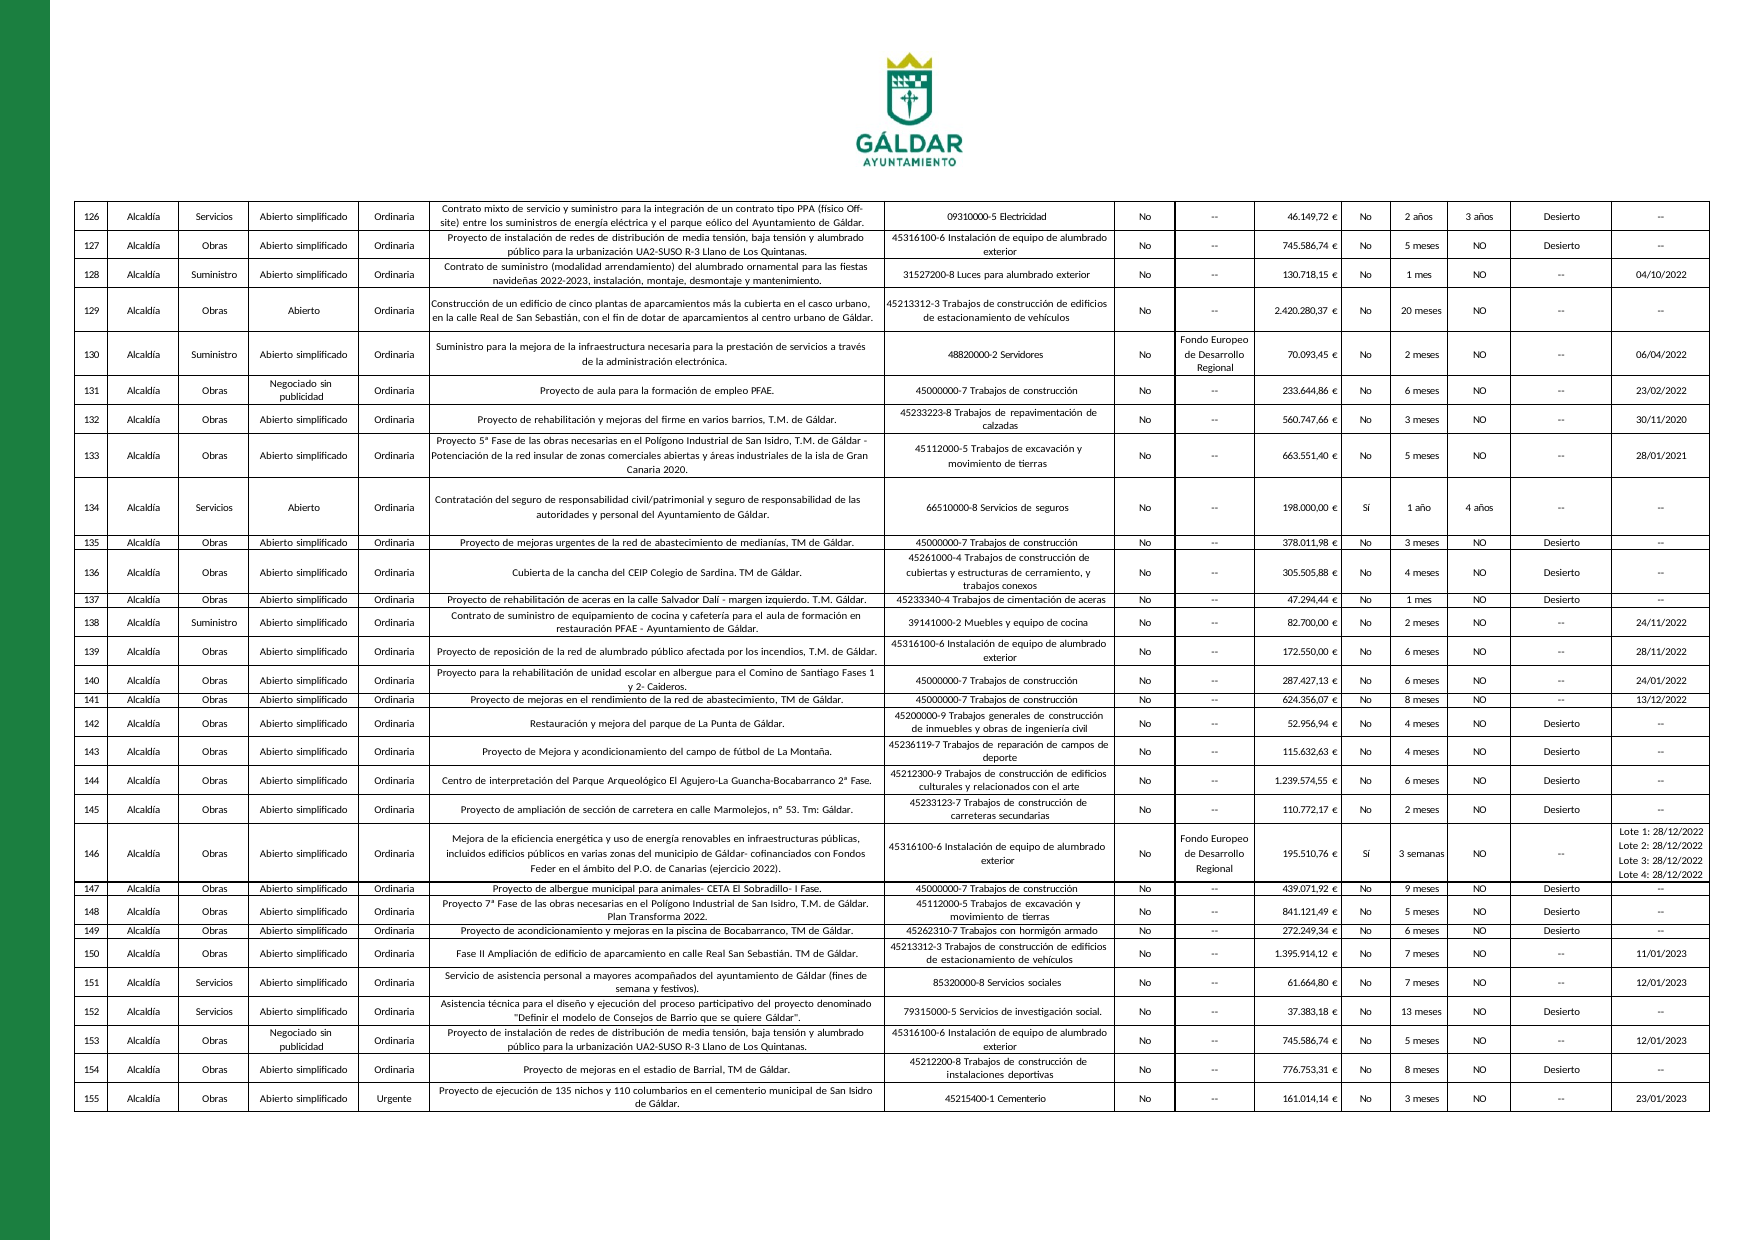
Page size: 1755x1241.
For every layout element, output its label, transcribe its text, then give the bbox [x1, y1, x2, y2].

table_cell 841.121,49 € [1255, 896, 1341, 924]
table_header Ordinaria [359, 202, 429, 229]
table_cell 128 [75, 259, 107, 287]
table_cell Proyecto de mejoras en el estadio de Barrial, TM de Gáldar. [430, 1054, 884, 1082]
table_cell 135 [75, 536, 107, 549]
table_cell NO [1448, 925, 1510, 938]
table_cell 66510000-8 Servicios de seguros [885, 478, 1114, 535]
table_header 3 años [1448, 202, 1510, 229]
table_cell Proyecto 5ª Fase de las obras necesarias en el Polígono Industrial de San Isidro, T.M. de Gáldar - Potenciación de la red insular de zonas comerciales abiertas y áreas industriales de la isla de Gran Canaria 2020. [430, 434, 884, 477]
table_cell 4 meses [1391, 737, 1447, 765]
table_cell -- [1176, 997, 1254, 1024]
table_cell 85320000-8 Servicios sociales [885, 968, 1114, 996]
table_cell NO [1448, 766, 1510, 794]
table_cell Ordinaria [359, 259, 429, 287]
table_cell 132 [75, 405, 107, 432]
table_cell 6 meses [1391, 766, 1447, 794]
table_cell 272.249,34 € [1255, 925, 1341, 938]
table_cell -- [1511, 637, 1611, 664]
table_cell 48820000-2 Servidores [885, 332, 1114, 375]
table_cell No [1342, 550, 1390, 593]
table_cell Proyecto de mejoras urgentes de la red de abastecimiento de medianías, TM de Gáldar. [430, 536, 884, 549]
table_cell NO [1448, 1026, 1510, 1053]
table_cell Ordinaria [359, 332, 429, 375]
table_cell -- [1176, 594, 1254, 607]
table_cell Ordinaria [359, 896, 429, 924]
table_cell Desierto [1511, 536, 1611, 549]
table_cell Abierto simplificado [249, 925, 358, 938]
table_cell Abierto simplificado [249, 737, 358, 765]
table_cell No [1115, 376, 1174, 404]
table_cell No [1342, 231, 1390, 258]
table_cell Alcaldía [108, 666, 178, 693]
table_cell 45200000-9 Trabajos generales de construcción de inmuebles y obras de ingeniería civil [885, 708, 1114, 736]
table_cell 45000000-7 Trabajos de construcción [885, 666, 1114, 693]
table_cell Abierto simplificado [249, 896, 358, 924]
table_cell Alcaldía [108, 434, 178, 477]
table_cell No [1342, 608, 1390, 636]
table_cell Suministro para la mejora de la infraestructura necesaria para la prestación de servicios a través de la administración electrónica. [430, 332, 884, 375]
table_cell 45212200-8 Trabajos de construcción de instalaciones deportivas [885, 1054, 1114, 1082]
table_cell 1 mes [1391, 259, 1447, 287]
table_cell Obras [179, 1026, 248, 1053]
table_cell Alcaldía [108, 608, 178, 636]
table_cell No [1115, 708, 1174, 736]
table_cell Obras [179, 824, 248, 881]
table_cell Abierto simplificado [249, 1054, 358, 1082]
table_cell NO [1448, 896, 1510, 924]
table_cell 129 [75, 288, 107, 331]
table_cell -- [1511, 405, 1611, 432]
table_cell -- [1176, 666, 1254, 693]
table_cell Alcaldía [108, 1083, 178, 1111]
table_cell Alcaldía [108, 405, 178, 432]
table_cell 45233123-7 Trabajos de construcción de carreteras secundarias [885, 795, 1114, 823]
table_cell Abierto simplificado [249, 332, 358, 375]
table_cell Negociado sin publicidad [249, 376, 358, 404]
table_cell Suministro [179, 259, 248, 287]
table_cell Abierto simplificado [249, 259, 358, 287]
table_cell 45316100-6 Instalación de equipo de alumbrado exterior [885, 1026, 1114, 1053]
table_cell -- [1612, 925, 1709, 938]
table_cell Ordinaria [359, 376, 429, 404]
table_cell 45262310-7 Trabajos con hormigón armado [885, 925, 1114, 938]
table_cell Lote 1: 28/12/2022 Lote 2: 28/12/2022 Lote 3: 28/12/2022 Lote 4: 28/12/2022 [1612, 824, 1709, 881]
table_cell 131 [75, 376, 107, 404]
table_cell Proyecto para la rehabilitación de unidad escolar en albergue para el Comino de Santiago Fases 1 y 2- Caideros. [430, 666, 884, 693]
table_cell 148 [75, 896, 107, 924]
table_cell Desierto [1511, 795, 1611, 823]
table_cell 378.011,98 € [1255, 536, 1341, 549]
table_cell NO [1448, 737, 1510, 765]
table_cell No [1115, 1083, 1174, 1111]
table_cell 45261000-4 Trabajos de construcción de cubiertas y estructuras de cerramiento, y trabajos conexos [885, 550, 1114, 593]
table_cell No [1342, 594, 1390, 607]
table_cell NO [1448, 1083, 1510, 1111]
table_cell -- [1176, 925, 1254, 938]
table_cell No [1115, 594, 1174, 607]
table_cell Ordinaria [359, 795, 429, 823]
table_cell 5 meses [1391, 896, 1447, 924]
table_cell -- [1176, 434, 1254, 477]
table_cell 70.093,45 € [1255, 332, 1341, 375]
table_cell -- [1612, 737, 1709, 765]
table_cell NO [1448, 376, 1510, 404]
table_cell No [1115, 637, 1174, 664]
table_cell -- [1511, 376, 1611, 404]
table_cell 560.747,66 € [1255, 405, 1341, 432]
table_cell 45213312-3 Trabajos de construcción de edificios de estacionamiento de vehículos [885, 939, 1114, 967]
table_cell 5 meses [1391, 434, 1447, 477]
table_cell Abierto simplificado [249, 968, 358, 996]
table_cell No [1342, 997, 1390, 1024]
table_header -- [1612, 202, 1709, 229]
table_cell 287.427,13 € [1255, 666, 1341, 693]
table_cell 1 mes [1391, 594, 1447, 607]
table_cell 624.356,07 € [1255, 694, 1341, 707]
table_cell Alcaldía [108, 550, 178, 593]
table_cell Desierto [1511, 925, 1611, 938]
table_cell Abierto simplificado [249, 824, 358, 881]
table_cell Ordinaria [359, 478, 429, 535]
table_cell Obras [179, 231, 248, 258]
table_cell Desierto [1511, 737, 1611, 765]
table_cell -- [1612, 594, 1709, 607]
table_cell No [1342, 694, 1390, 707]
table_cell 45000000-7 Trabajos de construcción [885, 376, 1114, 404]
table_cell 2 meses [1391, 608, 1447, 636]
table_header Desierto [1511, 202, 1611, 229]
table_cell -- [1612, 536, 1709, 549]
table_cell Obras [179, 376, 248, 404]
table_cell No [1115, 231, 1174, 258]
table_cell No [1342, 376, 1390, 404]
table_cell 3 meses [1391, 405, 1447, 432]
table_cell No [1115, 939, 1174, 967]
table_cell -- [1176, 1054, 1254, 1082]
table_cell 82.700,00 € [1255, 608, 1341, 636]
table_cell Ordinaria [359, 1026, 429, 1053]
table_cell Obras [179, 1054, 248, 1082]
table_cell Proyecto de acondicionamiento y mejoras en la piscina de Bocabarranco, TM de Gáldar. [430, 925, 884, 938]
table_cell 45316100-6 Instalación de equipo de alumbrado exterior [885, 637, 1114, 664]
table_cell 7 meses [1391, 968, 1447, 996]
table_cell 305.505,88 € [1255, 550, 1341, 593]
table_cell NO [1448, 968, 1510, 996]
table_cell 150 [75, 939, 107, 967]
table_cell Proyecto de rehabilitación y mejoras del firme en varios barrios, T.M. de Gáldar. [430, 405, 884, 432]
table_cell 45000000-7 Trabajos de construcción [885, 694, 1114, 707]
table_cell Ordinaria [359, 666, 429, 693]
table_cell No [1115, 259, 1174, 287]
table_cell No [1115, 766, 1174, 794]
table_cell -- [1511, 608, 1611, 636]
table_cell Abierto simplificado [249, 997, 358, 1024]
table_cell Ordinaria [359, 737, 429, 765]
table_cell No [1342, 405, 1390, 432]
table_cell Cubierta de la cancha del CEIP Colegio de Sardina. TM de Gáldar. [430, 550, 884, 593]
table_cell Desierto [1511, 896, 1611, 924]
table_cell Obras [179, 536, 248, 549]
table_cell Obras [179, 637, 248, 664]
table_cell 4 meses [1391, 550, 1447, 593]
table_cell Desierto [1511, 766, 1611, 794]
table_cell 20 meses [1391, 288, 1447, 331]
table_cell Abierto simplificado [249, 434, 358, 477]
table_cell No [1115, 550, 1174, 593]
table_cell Negociado sin publicidad [249, 1026, 358, 1053]
table_cell 4 años [1448, 478, 1510, 535]
table_cell Contrato de suministro de equipamiento de cocina y cafetería para el aula de formación en restauración PFAE - Ayuntamiento de Gáldar. [430, 608, 884, 636]
table_cell Ordinaria [359, 536, 429, 549]
table_cell 8 meses [1391, 694, 1447, 707]
table_cell NO [1448, 536, 1510, 549]
table_cell Alcaldía [108, 939, 178, 967]
table_cell Obras [179, 795, 248, 823]
table_cell -- [1176, 694, 1254, 707]
table_cell Mejora de la eficiencia energética y uso de energía renovables en infraestructuras públicas, incluidos edificios públicos en varias zonas del municipio de Gáldar- cofinanciados con Fondos Feder en el ámbito del P.O. de Canarias (ejercicio 2022). [430, 824, 884, 881]
table_cell Obras [179, 1083, 248, 1111]
table_cell NO [1448, 594, 1510, 607]
table_cell 30/11/2020 [1612, 405, 1709, 432]
table_cell Alcaldía [108, 594, 178, 607]
table_cell Desierto [1511, 883, 1611, 895]
table_cell -- [1612, 288, 1709, 331]
table_cell Sí [1342, 824, 1390, 881]
table_cell Ordinaria [359, 608, 429, 636]
table_cell 134 [75, 478, 107, 535]
table_cell 12/01/2023 [1612, 968, 1709, 996]
table_header Alcaldía [108, 202, 178, 229]
table_cell Proyecto de aula para la formación de empleo PFAE. [430, 376, 884, 404]
table_cell 137 [75, 594, 107, 607]
table_cell -- [1511, 694, 1611, 707]
table_cell 06/04/2022 [1612, 332, 1709, 375]
table_cell Proyecto de Mejora y acondicionamiento del campo de fútbol de La Montaña. [430, 737, 884, 765]
table_cell -- [1511, 259, 1611, 287]
table_cell Fondo Europeo de Desarrollo Regional [1176, 332, 1254, 375]
table_cell 130.718,15 € [1255, 259, 1341, 287]
table_cell Abierto simplificado [249, 637, 358, 664]
table_cell 195.510,76 € [1255, 824, 1341, 881]
table_cell NO [1448, 608, 1510, 636]
table_cell No [1342, 1083, 1390, 1111]
table_cell Suministro [179, 332, 248, 375]
table_cell 28/11/2022 [1612, 637, 1709, 664]
table_cell 45213312-3 Trabajos de construcción de edificios de estacionamiento de vehículos [885, 288, 1114, 331]
table_cell Ordinaria [359, 405, 429, 432]
table_cell No [1342, 666, 1390, 693]
table_cell 45000000-7 Trabajos de construcción [885, 883, 1114, 895]
table_cell Obras [179, 939, 248, 967]
table_cell Servicios [179, 478, 248, 535]
table_cell Obras [179, 708, 248, 736]
table_cell No [1342, 332, 1390, 375]
table_cell Obras [179, 896, 248, 924]
table_cell 745.586,74 € [1255, 1026, 1341, 1053]
table_cell -- [1176, 1026, 1254, 1053]
table_cell No [1115, 737, 1174, 765]
table_cell Ordinaria [359, 968, 429, 996]
table_header -- [1176, 202, 1254, 229]
table_cell No [1342, 259, 1390, 287]
table_cell 4 meses [1391, 708, 1447, 736]
table_cell Abierto simplificado [249, 608, 358, 636]
table_cell 45000000-7 Trabajos de construcción [885, 536, 1114, 549]
table_cell 233.644,86 € [1255, 376, 1341, 404]
table_cell -- [1612, 883, 1709, 895]
table_cell 151 [75, 968, 107, 996]
table_cell 145 [75, 795, 107, 823]
table_cell Ordinaria [359, 694, 429, 707]
table_header Servicios [179, 202, 248, 229]
table_cell 776.753,31 € [1255, 1054, 1341, 1082]
table_cell -- [1176, 478, 1254, 535]
table_cell -- [1612, 896, 1709, 924]
table_cell 45316100-6 Instalación de equipo de alumbrado exterior [885, 824, 1114, 881]
table_cell 155 [75, 1083, 107, 1111]
table_cell 172.550,00 € [1255, 637, 1341, 664]
table_cell 133 [75, 434, 107, 477]
table_cell Abierto [249, 478, 358, 535]
table_cell NO [1448, 1054, 1510, 1082]
table_cell -- [1612, 766, 1709, 794]
table_cell -- [1612, 997, 1709, 1024]
table_cell No [1342, 708, 1390, 736]
table_cell 143 [75, 737, 107, 765]
table_cell Obras [179, 666, 248, 693]
table_cell -- [1176, 405, 1254, 432]
table_cell Obras [179, 737, 248, 765]
table_header Contrato mixto de servicio y suministro para la integración de un contrato tipo PPA (físico Off- site) entre los suministros de energía eléctrica y el parque eólico del Ayuntamiento de Gáldar. [430, 202, 884, 229]
table_header 09310000-5 Electricidad [885, 202, 1114, 229]
table_cell Abierto simplificado [249, 536, 358, 549]
table_cell 3 semanas [1391, 824, 1447, 881]
table_cell -- [1511, 478, 1611, 535]
table_cell 45112000-5 Trabajos de excavación y movimiento de tierras [885, 896, 1114, 924]
table_cell Urgente [359, 1083, 429, 1111]
table_cell Obras [179, 550, 248, 593]
table_cell NO [1448, 694, 1510, 707]
table_cell Proyecto de albergue municipal para animales- CETA El Sobradillo- I Fase. [430, 883, 884, 895]
table_cell Ordinaria [359, 288, 429, 331]
table_cell No [1115, 536, 1174, 549]
table_cell Alcaldía [108, 536, 178, 549]
table_cell No [1115, 795, 1174, 823]
table_cell Alcaldía [108, 766, 178, 794]
table_cell -- [1612, 231, 1709, 258]
table_cell Desierto [1511, 1054, 1611, 1082]
table_header No [1342, 202, 1390, 229]
table_cell Fondo Europeo de Desarrollo Regional [1176, 824, 1254, 881]
table_cell No [1342, 637, 1390, 664]
table_cell Alcaldía [108, 997, 178, 1024]
table_cell -- [1176, 536, 1254, 549]
table_cell 45112000-5 Trabajos de excavación y movimiento de tierras [885, 434, 1114, 477]
table_cell -- [1511, 288, 1611, 331]
table_cell Proyecto de mejoras en el rendimiento de la red de abastecimiento, TM de Gáldar. [430, 694, 884, 707]
table_cell 144 [75, 766, 107, 794]
table_cell -- [1511, 824, 1611, 881]
table_cell NO [1448, 405, 1510, 432]
table_header No [1115, 202, 1174, 229]
table_cell 13/12/2022 [1612, 694, 1709, 707]
table_cell Abierto [249, 288, 358, 331]
table_cell Proyecto de rehabilitación de aceras en la calle Salvador Dalí - margen izquierdo. T.M. Gáldar. [430, 594, 884, 607]
table_cell No [1115, 925, 1174, 938]
table_cell Ordinaria [359, 939, 429, 967]
table_cell 1.239.574,55 € [1255, 766, 1341, 794]
table_cell NO [1448, 259, 1510, 287]
table_cell NO [1448, 637, 1510, 664]
table_cell -- [1176, 550, 1254, 593]
table_cell Abierto simplificado [249, 666, 358, 693]
table_cell -- [1176, 231, 1254, 258]
table_cell Abierto simplificado [249, 883, 358, 895]
table_cell -- [1511, 666, 1611, 693]
table_cell -- [1176, 968, 1254, 996]
table_cell NO [1448, 997, 1510, 1024]
table_cell 6 meses [1391, 376, 1447, 404]
table_cell -- [1176, 939, 1254, 967]
table_cell Alcaldía [108, 795, 178, 823]
table_cell Alcaldía [108, 332, 178, 375]
table_cell 6 meses [1391, 925, 1447, 938]
table_cell Ordinaria [359, 594, 429, 607]
table_cell Abierto simplificado [249, 1083, 358, 1111]
table_cell Proyecto de ejecución de 135 nichos y 110 columbarios en el cementerio municipal de San Isidro de Gáldar. [430, 1083, 884, 1111]
table_cell Alcaldía [108, 637, 178, 664]
table_cell Abierto simplificado [249, 594, 358, 607]
table_cell No [1342, 288, 1390, 331]
table_cell No [1342, 883, 1390, 895]
table_cell No [1115, 968, 1174, 996]
table_cell Abierto simplificado [249, 231, 358, 258]
table_cell 136 [75, 550, 107, 593]
table_cell 45233223-8 Trabajos de repavimentación de calzadas [885, 405, 1114, 432]
table_cell No [1115, 332, 1174, 375]
table_cell 1.395.914,12 € [1255, 939, 1341, 967]
table_cell 2 meses [1391, 795, 1447, 823]
table_header 2 años [1391, 202, 1447, 229]
table_cell Alcaldía [108, 883, 178, 895]
table_cell Sí [1342, 478, 1390, 535]
table_cell 663.551,40 € [1255, 434, 1341, 477]
table_cell 138 [75, 608, 107, 636]
table_cell NO [1448, 434, 1510, 477]
table_cell Ordinaria [359, 824, 429, 881]
table_cell Obras [179, 434, 248, 477]
table_cell Desierto [1511, 708, 1611, 736]
table_cell Alcaldía [108, 694, 178, 707]
table_cell Contratación del seguro de responsabilidad civil/patrimonial y seguro de responsabilidad de las autoridades y personal del Ayuntamiento de Gáldar. [430, 478, 884, 535]
table_cell Alcaldía [108, 896, 178, 924]
table_cell 79315000-5 Servicios de investigación social. [885, 997, 1114, 1024]
table_header 126 [75, 202, 107, 229]
table_cell No [1115, 694, 1174, 707]
table_cell -- [1176, 376, 1254, 404]
table_cell 146 [75, 824, 107, 881]
table_cell Abierto simplificado [249, 550, 358, 593]
table_cell -- [1176, 608, 1254, 636]
table_cell Servicios [179, 997, 248, 1024]
table_cell 61.664,80 € [1255, 968, 1341, 996]
table_cell -- [1612, 478, 1709, 535]
table_cell -- [1612, 1054, 1709, 1082]
table_cell 149 [75, 925, 107, 938]
table_cell 9 meses [1391, 883, 1447, 895]
table_cell Abierto simplificado [249, 708, 358, 736]
table_cell Proyecto de instalación de redes de distribución de media tensión, baja tensión y alumbrado público para la urbanización UA2-SUSO R-3 Llano de Los Quintanas. [430, 1026, 884, 1053]
table_cell No [1342, 795, 1390, 823]
table_cell Construcción de un edificio de cinco plantas de aparcamientos más la cubierta en el casco urbano, en la calle Real de San Sebastián, con el fin de dotar de aparcamientos al centro urbano de Gáldar. [430, 288, 884, 331]
table_cell Ordinaria [359, 883, 429, 895]
table_cell Centro de interpretación del Parque Arqueológico El Agujero-La Guancha-Bocabarranco 2ª Fase. [430, 766, 884, 794]
table_cell Abierto simplificado [249, 795, 358, 823]
table_cell 153 [75, 1026, 107, 1053]
table_cell No [1115, 824, 1174, 881]
table_cell Obras [179, 766, 248, 794]
table_cell 161.014,14 € [1255, 1083, 1341, 1111]
table_cell Fase II Ampliación de edificio de aparcamiento en calle Real San Sebastián. TM de Gáldar. [430, 939, 884, 967]
table_cell Obras [179, 925, 248, 938]
table_cell 198.000,00 € [1255, 478, 1341, 535]
table_cell Obras [179, 694, 248, 707]
table_cell 39141000-2 Muebles y equipo de cocina [885, 608, 1114, 636]
table_cell 140 [75, 666, 107, 693]
table_cell 47.294,44 € [1255, 594, 1341, 607]
table_cell Restauración y mejora del parque de La Punta de Gáldar. [430, 708, 884, 736]
table_cell Abierto simplificado [249, 766, 358, 794]
table_cell 1 año [1391, 478, 1447, 535]
table_cell 110.772,17 € [1255, 795, 1341, 823]
table_cell 23/02/2022 [1612, 376, 1709, 404]
table_cell -- [1176, 288, 1254, 331]
table_cell NO [1448, 666, 1510, 693]
table_cell No [1115, 434, 1174, 477]
table_cell Alcaldía [108, 1054, 178, 1082]
table_cell 147 [75, 883, 107, 895]
table_cell 3 meses [1391, 1083, 1447, 1111]
table_cell -- [1176, 637, 1254, 664]
table_cell Alcaldía [108, 478, 178, 535]
table_cell Servicio de asistencia personal a mayores acompañados del ayuntamiento de Gáldar (fines de semana y festivos). [430, 968, 884, 996]
table_header 46.149,72 € [1255, 202, 1341, 229]
table_cell -- [1612, 795, 1709, 823]
table_cell Alcaldía [108, 231, 178, 258]
table_cell Alcaldía [108, 925, 178, 938]
table_cell Desierto [1511, 231, 1611, 258]
table_cell Desierto [1511, 550, 1611, 593]
table_cell Proyecto de ampliación de sección de carretera en calle Marmolejos, nº 53. Tm: Gáldar. [430, 795, 884, 823]
table_cell 23/01/2023 [1612, 1083, 1709, 1111]
table_cell 6 meses [1391, 666, 1447, 693]
table_cell 45233340-4 Trabajos de cimentación de aceras [885, 594, 1114, 607]
table_cell -- [1176, 259, 1254, 287]
table_cell 152 [75, 997, 107, 1024]
table_cell 31527200-8 Luces para alumbrado exterior [885, 259, 1114, 287]
table_cell Alcaldía [108, 737, 178, 765]
table_cell NO [1448, 795, 1510, 823]
table_cell Asistencia técnica para el diseño y ejecución del proceso participativo del proyecto denominado "Definir el modelo de Consejos de Barrio que se quiere Gáldar". [430, 997, 884, 1024]
table_cell Ordinaria [359, 434, 429, 477]
table_cell Servicios [179, 968, 248, 996]
table_cell -- [1511, 1083, 1611, 1111]
table_cell 2.420.280,37 € [1255, 288, 1341, 331]
table_cell 2 meses [1391, 332, 1447, 375]
table_cell NO [1448, 288, 1510, 331]
table_cell No [1342, 1054, 1390, 1082]
table_cell -- [1176, 1083, 1254, 1111]
table_cell Abierto simplificado [249, 694, 358, 707]
table_cell No [1115, 883, 1174, 895]
table_cell No [1342, 896, 1390, 924]
table_cell Abierto simplificado [249, 405, 358, 432]
table_cell No [1115, 288, 1174, 331]
table_cell 115.632,63 € [1255, 737, 1341, 765]
table_cell 8 meses [1391, 1054, 1447, 1082]
table_cell -- [1511, 332, 1611, 375]
table_cell 127 [75, 231, 107, 258]
table_cell Obras [179, 288, 248, 331]
table_cell Alcaldía [108, 259, 178, 287]
table_cell No [1342, 434, 1390, 477]
table_cell 142 [75, 708, 107, 736]
table_cell Ordinaria [359, 550, 429, 593]
table_cell NO [1448, 332, 1510, 375]
table_cell No [1115, 896, 1174, 924]
table_cell No [1342, 968, 1390, 996]
table_cell Ordinaria [359, 925, 429, 938]
table_cell Ordinaria [359, 766, 429, 794]
table_cell NO [1448, 550, 1510, 593]
table_cell 13 meses [1391, 997, 1447, 1024]
table_cell Ordinaria [359, 637, 429, 664]
table_cell No [1115, 478, 1174, 535]
table_cell No [1115, 1054, 1174, 1082]
table_cell Alcaldía [108, 968, 178, 996]
table_cell Ordinaria [359, 231, 429, 258]
table_cell -- [1511, 939, 1611, 967]
table_cell -- [1176, 795, 1254, 823]
table_cell 3 meses [1391, 536, 1447, 549]
table_cell -- [1176, 708, 1254, 736]
table_cell 45215400-1 Cementerio [885, 1083, 1114, 1111]
table_cell Obras [179, 883, 248, 895]
table_cell Contrato de suministro (modalidad arrendamiento) del alumbrado ornamental para las fiestas navideñas 2022-2023, instalación, montaje, desmontaje y mantenimiento. [430, 259, 884, 287]
table_cell -- [1511, 1026, 1611, 1053]
table_cell 12/01/2023 [1612, 1026, 1709, 1053]
table_cell -- [1612, 550, 1709, 593]
table_cell 6 meses [1391, 637, 1447, 664]
table_cell 139 [75, 637, 107, 664]
table_cell Suministro [179, 608, 248, 636]
table_cell Proyecto 7ª Fase de las obras necesarias en el Polígono Industrial de San Isidro, T.M. de Gáldar. Plan Transforma 2022. [430, 896, 884, 924]
table_cell NO [1448, 883, 1510, 895]
table_cell NO [1448, 231, 1510, 258]
table_cell -- [1612, 708, 1709, 736]
table_cell 7 meses [1391, 939, 1447, 967]
table_cell -- [1176, 766, 1254, 794]
table_cell 45316100-6 Instalación de equipo de alumbrado exterior [885, 231, 1114, 258]
table_cell NO [1448, 939, 1510, 967]
table_cell Alcaldía [108, 288, 178, 331]
table_cell No [1342, 766, 1390, 794]
table_cell -- [1176, 737, 1254, 765]
table_cell No [1342, 737, 1390, 765]
table_cell No [1342, 925, 1390, 938]
table_cell Alcaldía [108, 1026, 178, 1053]
table_cell 154 [75, 1054, 107, 1082]
table_cell 37.383,18 € [1255, 997, 1341, 1024]
table_cell 141 [75, 694, 107, 707]
table_cell Ordinaria [359, 997, 429, 1024]
table_cell No [1342, 536, 1390, 549]
table_cell 45236119-7 Trabajos de reparación de campos de deporte [885, 737, 1114, 765]
table_cell 5 meses [1391, 1026, 1447, 1053]
table_cell Proyecto de instalación de redes de distribución de media tensión, baja tensión y alumbrado público para la urbanización UA2-SUSO R-3 Llano de Los Quintanas. [430, 231, 884, 258]
table_cell Alcaldía [108, 376, 178, 404]
table_cell -- [1511, 968, 1611, 996]
table_cell No [1115, 997, 1174, 1024]
table_cell No [1115, 666, 1174, 693]
table_cell Alcaldía [108, 708, 178, 736]
table_cell NO [1448, 708, 1510, 736]
table_cell Abierto simplificado [249, 939, 358, 967]
table_cell 130 [75, 332, 107, 375]
table_cell 45212300-9 Trabajos de construcción de edificios culturales y relacionados con el arte [885, 766, 1114, 794]
table_cell -- [1176, 883, 1254, 895]
table_cell Alcaldía [108, 824, 178, 881]
table_header Abierto simplificado [249, 202, 358, 229]
table_cell 24/11/2022 [1612, 608, 1709, 636]
table_cell No [1115, 1026, 1174, 1053]
table_cell Proyecto de reposición de la red de alumbrado público afectada por los incendios, T.M. de Gáldar. [430, 637, 884, 664]
table_cell 52.956,94 € [1255, 708, 1341, 736]
table_cell No [1115, 405, 1174, 432]
table_cell NO [1448, 824, 1510, 881]
table_cell Desierto [1511, 997, 1611, 1024]
table_cell 28/01/2021 [1612, 434, 1709, 477]
table_cell No [1115, 608, 1174, 636]
table_cell Obras [179, 405, 248, 432]
table_cell Ordinaria [359, 1054, 429, 1082]
table_cell Desierto [1511, 594, 1611, 607]
table_cell Obras [179, 594, 248, 607]
table_cell 24/01/2022 [1612, 666, 1709, 693]
table_cell 745.586,74 € [1255, 231, 1341, 258]
table_cell 439.071,92 € [1255, 883, 1341, 895]
table_cell -- [1511, 434, 1611, 477]
table_cell 04/10/2022 [1612, 259, 1709, 287]
table_cell No [1342, 1026, 1390, 1053]
table_cell No [1342, 939, 1390, 967]
table_cell -- [1176, 896, 1254, 924]
table_cell 11/01/2023 [1612, 939, 1709, 967]
table_cell Ordinaria [359, 708, 429, 736]
table_cell 5 meses [1391, 231, 1447, 258]
